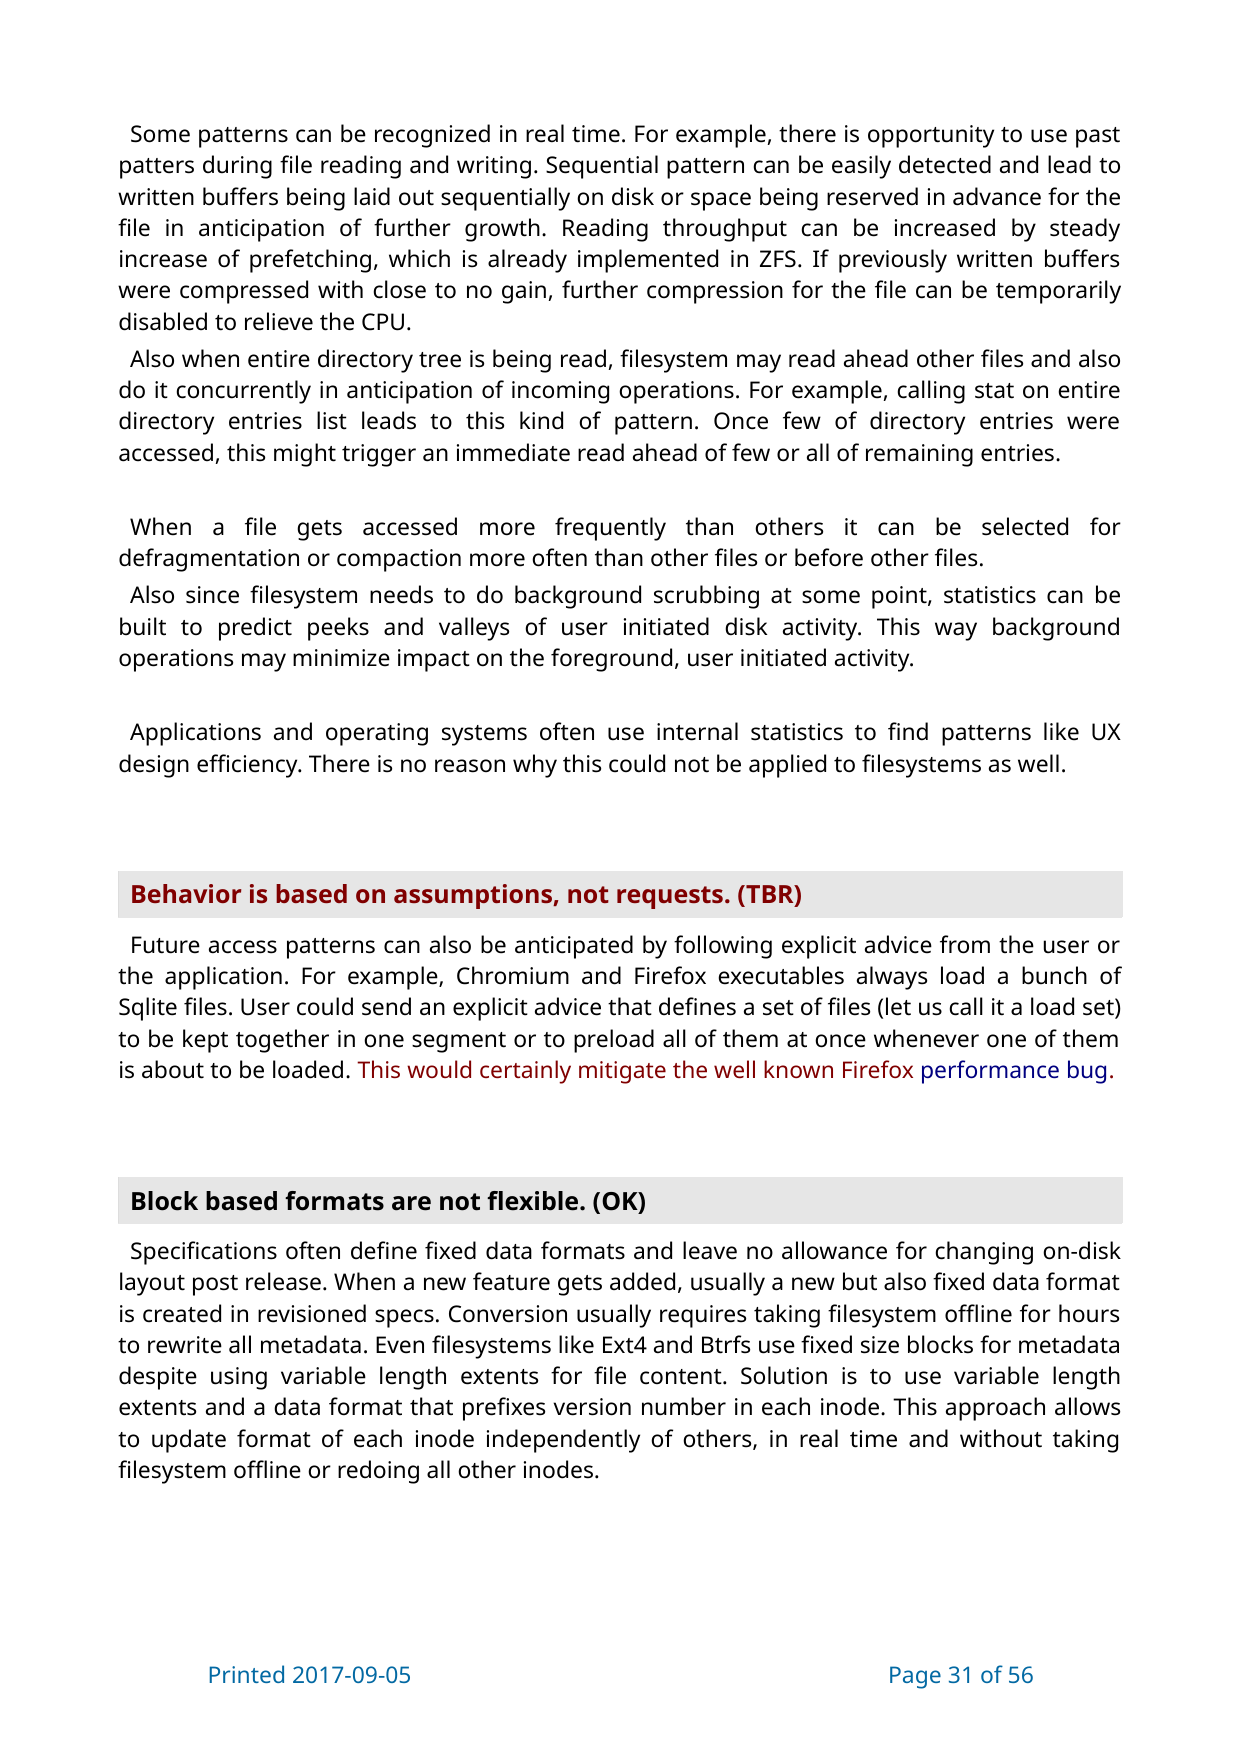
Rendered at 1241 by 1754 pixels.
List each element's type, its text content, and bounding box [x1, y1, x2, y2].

text Specifications often define fixed data formats and leave no allowance for changing on-disk layout post release. When a new feature gets added, usually a new but also fixed data format is created in revisioned specs. Conversion usually requires taking filesystem offline for hours to rewrite all metadata. Even filesystems like Ext4 and Btrfs use fixed size blocks for metadata despite using variable length extents for file content. Solution is to use variable length extents and a data format that prefixes version number in each inode. This approach allows to update format of each inode independently of others, in real time and without taking filesystem offline or redoing all other inodes. [118, 1235, 1122, 1485]
text Also when entire directory tree is being read, filesystem may read ahead other files and also do it concurrently in anticipation of incoming operations. For example, calling stat on entire directory entries list leads to this kind of pattern. Once few of directory entries were accessed, this might trigger an immediate read ahead of few or all of remaining entries. [118, 343, 1122, 468]
text Also since filesystem needs to do background scrubbing at some point, statistics can be built to predict peeks and valleys of user initiated disk activity. This way background operations may minimize impact on the foreground, user initiated activity. [118, 579, 1122, 673]
text Applications and operating systems often use internal statistics to find patterns like UX design efficiency. There is no reason why this could not be applied to filesystems as well. [118, 716, 1122, 779]
text Some patterns can be recognized in real time. For example, there is opportunity to use past patters during file reading and writing. Sequential pattern can be easily detected and lead to written buffers being laid out sequentially on disk or space being reserved in advance for the file in anticipation of further growth. Reading throughput can be increased by steady increase of prefetching, which is already implemented in ZFS. If previously written buffers were compressed with close to no gain, further compression for the file can be temporarily disabled to relieve the CPU. [118, 118, 1122, 337]
text Future access patterns can also be anticipated by following explicit advice from the user or the application. For example, Chromium and Firefox executables always load a bunch of Sqlite files. User could send an explicit advice that defines a set of files (let us call it a load set) to be kept together in one segment or to preload all of them at once whenever one of them is about to be loaded. This would certainly mitigate the well known Firefox performance bug. [118, 929, 1122, 1085]
subtitle Block based formats are not flexible. (OK) [119, 1178, 1122, 1223]
text When a file gets accessed more frequently than others it can be selected for defragmentation or compaction more often than other files or before other files. [118, 511, 1122, 573]
subtitle Behavior is based on assumptions, not requests. (TBR) [119, 872, 1122, 917]
